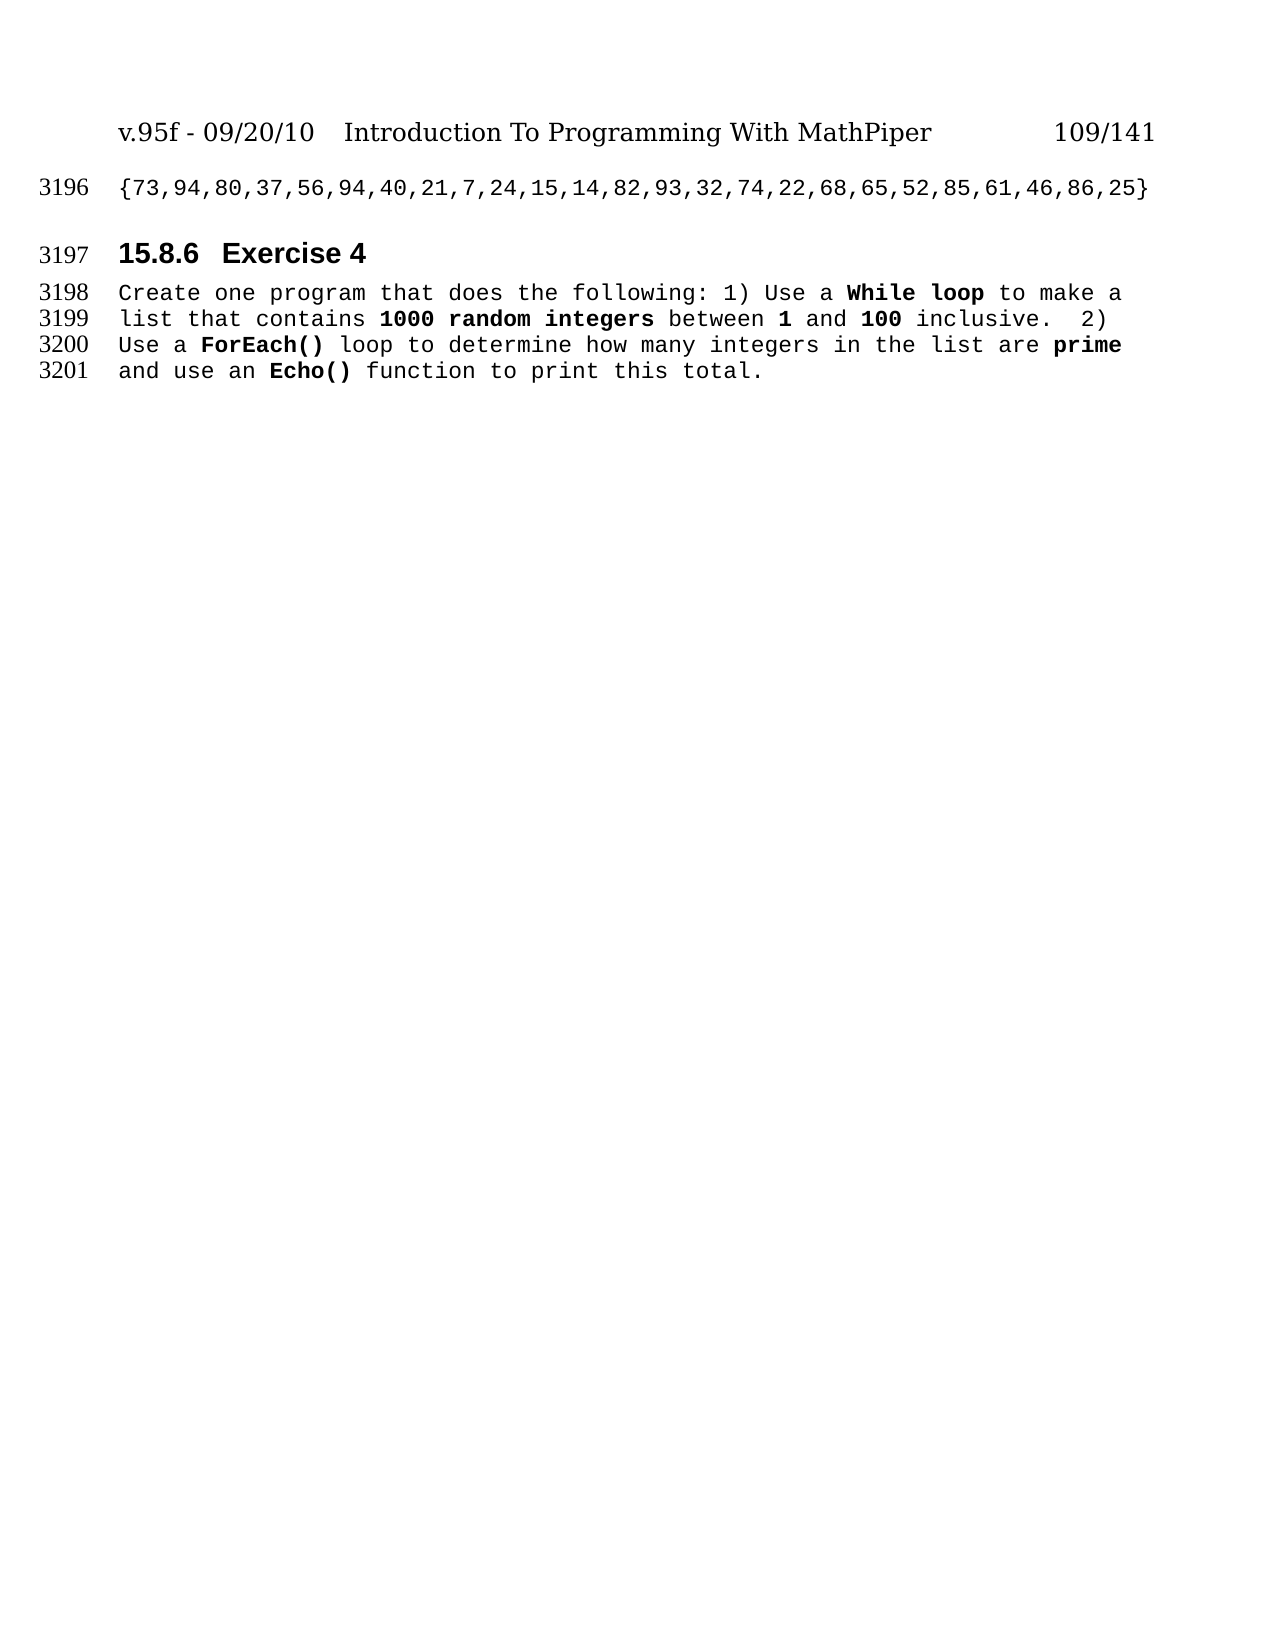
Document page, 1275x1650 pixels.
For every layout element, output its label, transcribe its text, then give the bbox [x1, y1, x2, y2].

text {73,94,80,37,56,94,40,21,7,24,15,14,82,93,32,74,22,68,65,52,85,61,46,86,25} [118, 177, 1157, 203]
subtitle Exercise 4 [118, 236, 1157, 269]
text Create one program that does the following: 1) Use a While loop to make a list that contains 1000 random integers between 1 and 100 inclusive. 2) Use a ForEach() loop to determine how many integers in the list are prime and use an Echo() function to print this total. [118, 281, 1157, 385]
